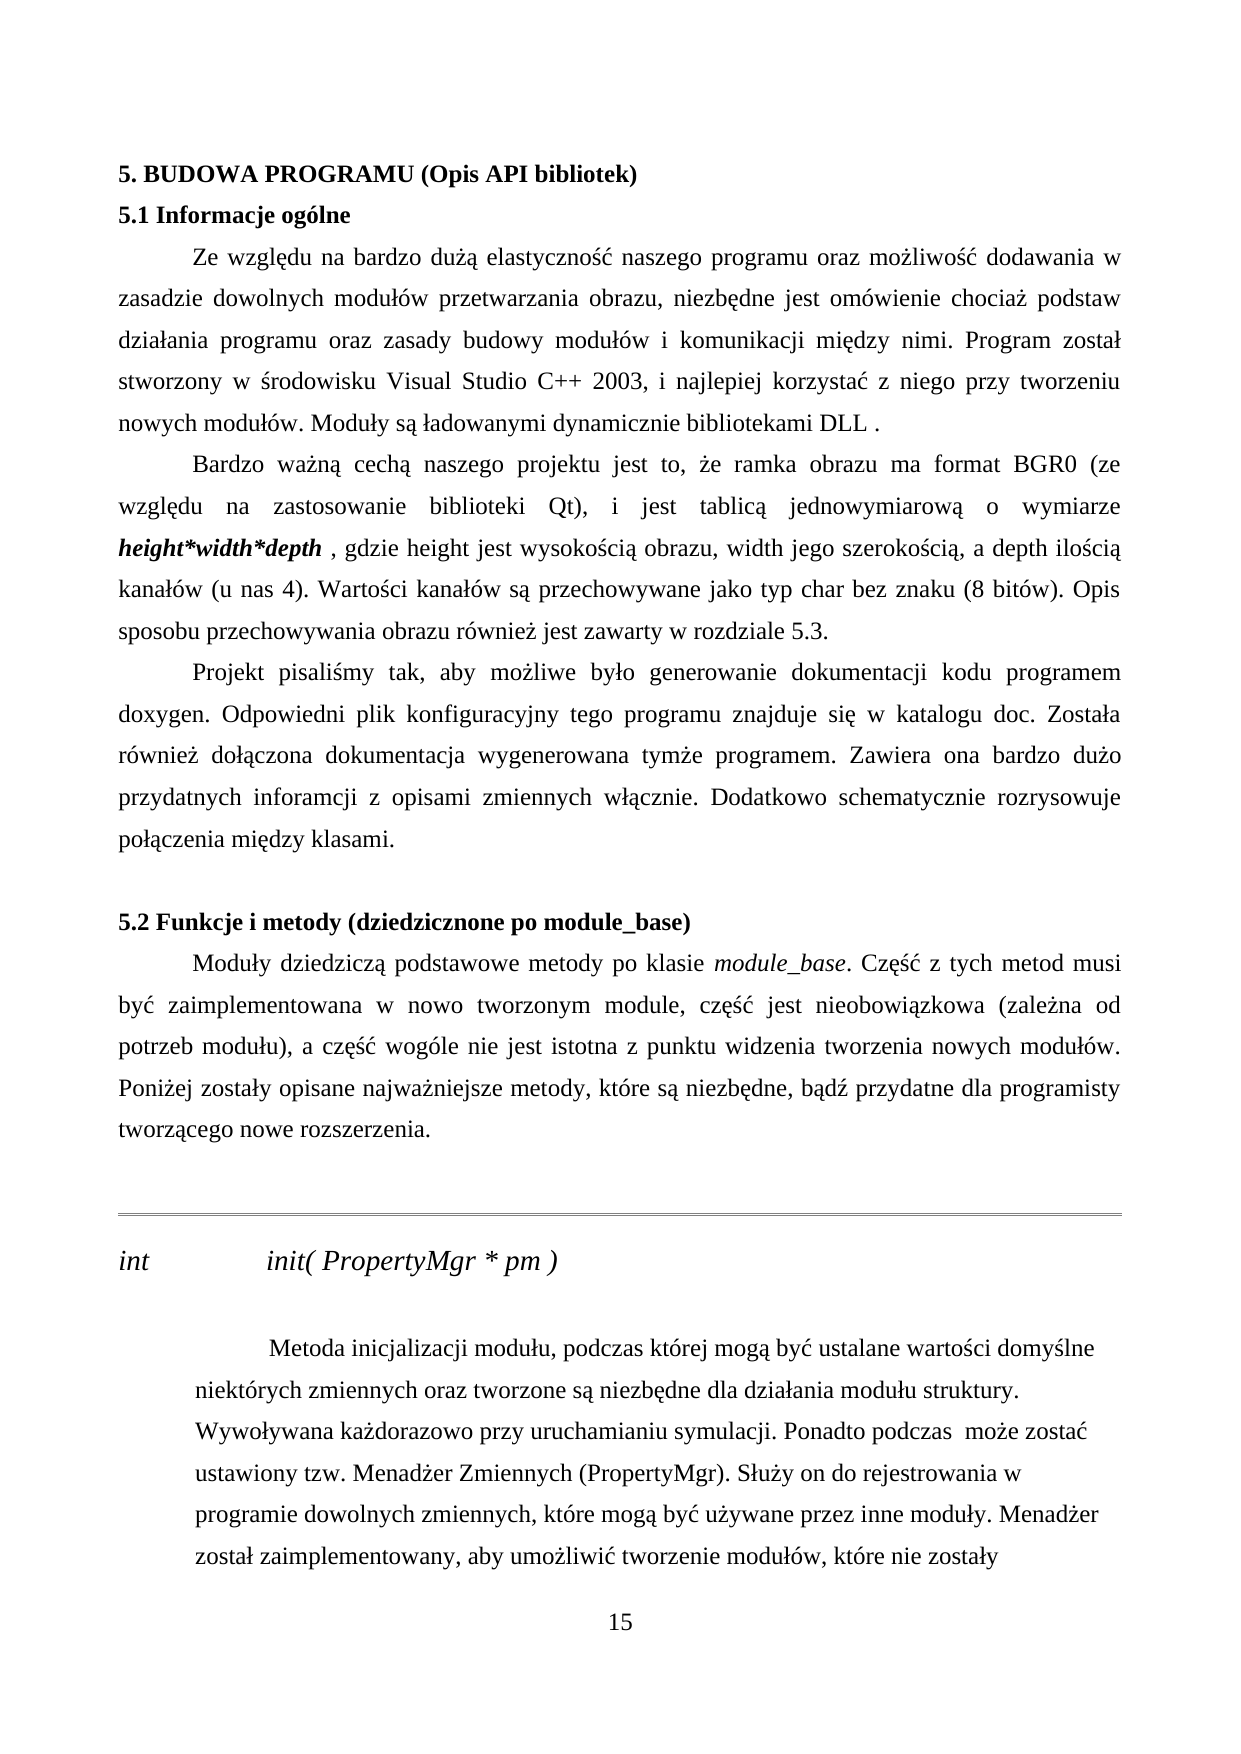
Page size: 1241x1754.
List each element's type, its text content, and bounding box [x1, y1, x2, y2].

text int init( PropertyMgr * pm ) [118, 1244, 1122, 1277]
text 5.1 Informacje ogólne [118, 201, 1122, 229]
text Ze względu na bardzo dużą elastyczność naszego programu oraz możliwość dodawania w zasadzie dowolnych modułów przetwarzania obrazu, niezbędne jest omówienie chociaż podstaw działania programu oraz zasady budowy modułów i komunikacji między nimi. Program został stworzony w środowisku Visual Studio C++ 2003, i najlepiej korzystać z niego przy tworzeniu nowych modułów. Moduły są ładowanymi dynamicznie bibliotekami DLL . [118, 243, 1122, 437]
text Projekt pisaliśmy tak, aby możliwe było generowanie dokumentacji kodu programem doxygen. Odpowiedni plik konfiguracyjny tego programu znajduje się w katalogu doc. Została również dołączona dokumentacja wygenerowana tymże programem. Zawiera ona bardzo dużo przydatnych inforamcji z opisami zmiennych włącznie. Dodatkowo schematycznie rozrysowuje połączenia między klasami. [118, 658, 1122, 852]
text Metoda inicjalizacji modułu, podczas której mogą być ustalane wartości domyślne niektórych zmiennych oraz tworzone są niezbędne dla działania modułu struktury. Wywoływana każdorazowo przy uruchamianiu symulacji. Ponadto podczas może zostać ustawiony tzw. Menadżer Zmiennych (PropertyMgr). Służy on do rejestrowania w programie dowolnych zmiennych, które mogą być używane przez inne moduły. Menadżer został zaimplementowany, aby umożliwić tworzenie modułów, które nie zostały [195, 1334, 1122, 1570]
text 5.2 Funkcje i metody (dziedzicznone po module_base) [118, 908, 1122, 936]
text Moduły dziedziczą podstawowe metody po klasie module_base. Część z tych metod musi być zaimplementowana w nowo tworzonym module, część jest nieobowiązkowa (zależna od potrzeb modułu), a część wogóle nie jest istotna z punktu widzenia tworzenia nowych modułów. Poniżej zostały opisane najważniejsze metody, które są niezbędne, bądź przydatne dla programisty tworzącego nowe rozszerzenia. [118, 949, 1122, 1143]
text Bardzo ważną cechą naszego projektu jest to, że ramka obrazu ma format BGR0 (ze względu na zastosowanie biblioteki Qt), i jest tablicą jednowymiarową o wymiarze height*width*depth , gdzie height jest wysokością obrazu, width jego szerokością, a depth ilością kanałów (u nas 4). Wartości kanałów są przechowywane jako typ char bez znaku (8 bitów). Opis sposobu przechowywania obrazu również jest zawarty w rozdziale 5.3. [118, 451, 1122, 644]
text 5. BUDOWA PROGRAMU (Opis API bibliotek) [118, 160, 1122, 187]
